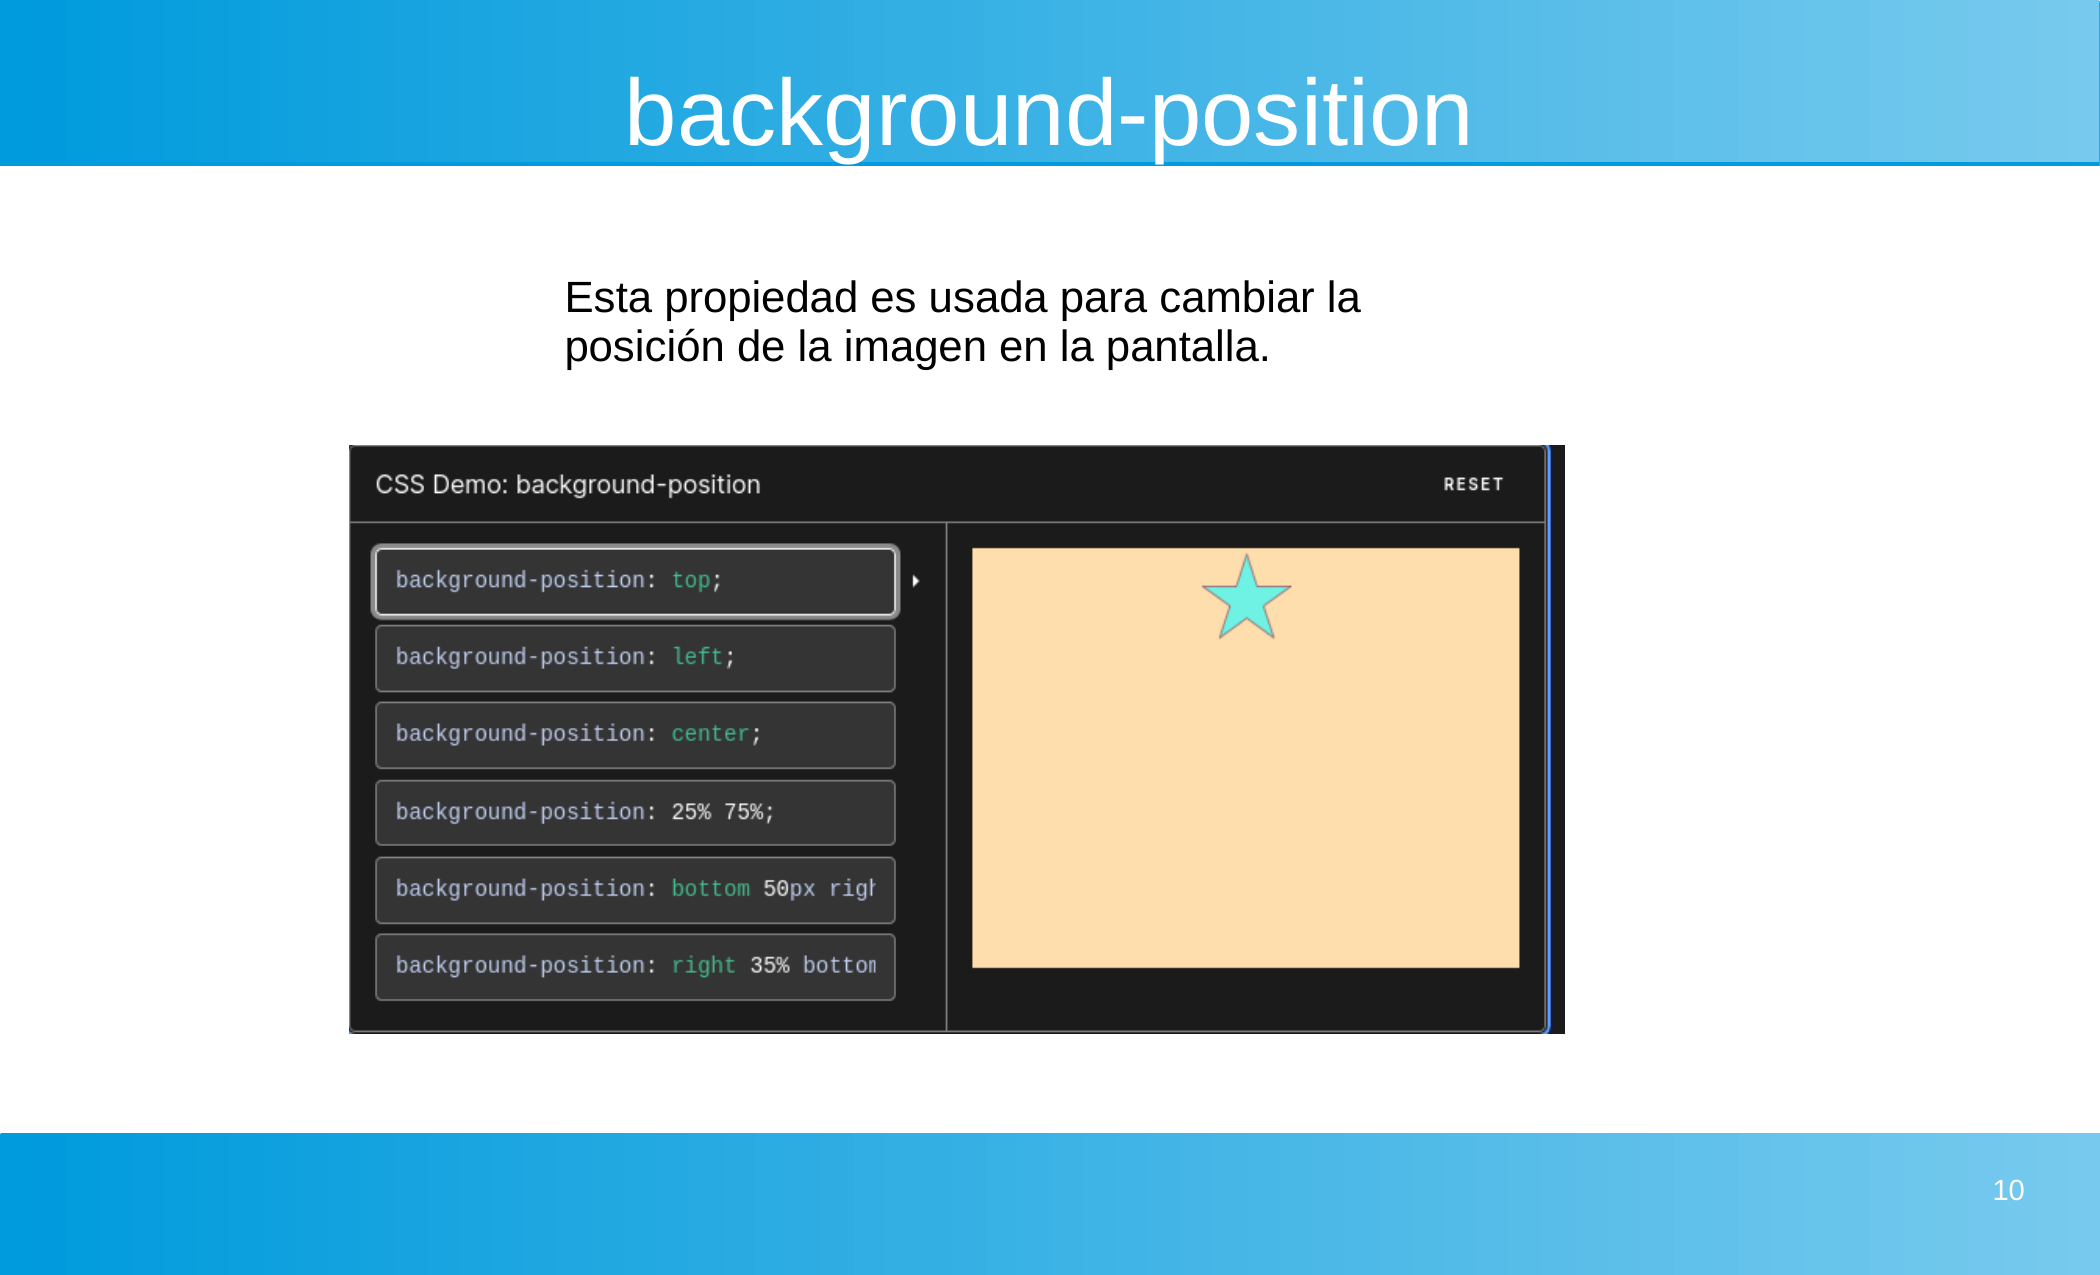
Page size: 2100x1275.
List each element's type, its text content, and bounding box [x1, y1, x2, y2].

picture [349, 445, 1565, 1034]
title background-position [74, 59, 2025, 167]
text_box Esta propiedad es usada para cambiar la posición de la imagen en la pantalla. [549, 265, 1388, 384]
